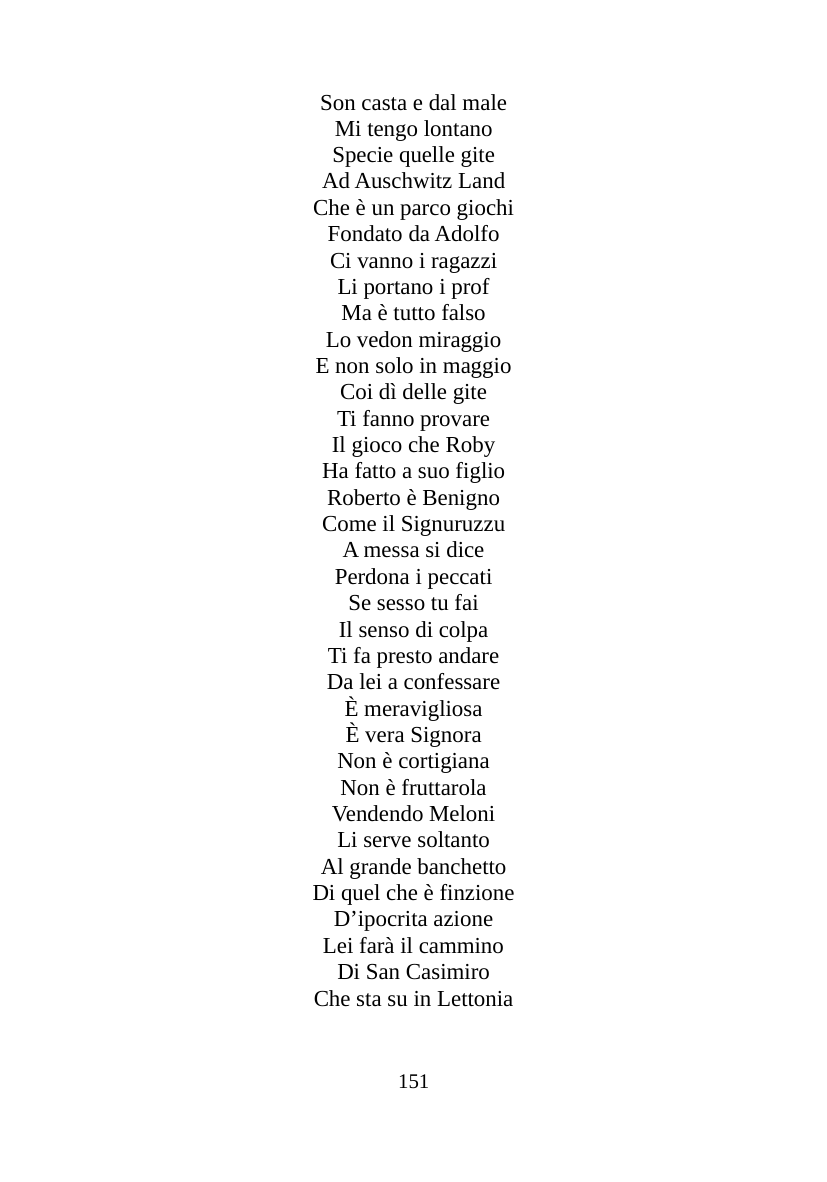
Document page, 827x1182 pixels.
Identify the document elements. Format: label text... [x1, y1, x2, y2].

text Perdona i peccati [88, 563, 738, 589]
text è vera Signora [88, 721, 738, 747]
text Che sta su in Lettonia [88, 984, 738, 1011]
text Ti fanno provare [88, 405, 738, 431]
text Il gioco che Roby [88, 431, 738, 457]
text Mi tengo lontano [88, 115, 738, 141]
text D’ipocrita azione [88, 906, 738, 932]
text Come il Signuruzzu [88, 510, 738, 537]
text Specie quelle gite [88, 141, 738, 168]
text Fondato da Adolfo [88, 220, 738, 247]
text Il senso di colpa [88, 616, 738, 642]
text Ma è tutto falso [88, 299, 738, 326]
text Roberto è Benigno [88, 484, 738, 510]
text E non solo in maggio [88, 352, 738, 378]
text Non è fruttarola [88, 774, 738, 800]
text Di quel che è finzione [88, 879, 738, 906]
text Coi dì delle gite [88, 378, 738, 405]
text Non è cortigiana [88, 747, 738, 774]
text Li portano i prof [88, 273, 738, 299]
text Ha fatto a suo figlio [88, 457, 738, 484]
text Lo vedon miraggio [88, 326, 738, 352]
text Di San Casimiro [88, 958, 738, 984]
text Vendendo Meloni [88, 800, 738, 826]
text Da lei a confessare [88, 668, 738, 695]
text Ti fa presto andare [88, 642, 738, 668]
text Ad Auschwitz Land [88, 168, 738, 194]
text Lei farà il cammino [88, 932, 738, 958]
text Se sesso tu fai [88, 589, 738, 616]
text A messa si dice [88, 537, 738, 563]
text Son casta e dal male [88, 88, 738, 115]
text è meravigliosa [88, 695, 738, 721]
text Ci vanno i ragazzi [88, 247, 738, 273]
text Al grande banchetto [88, 853, 738, 879]
text Li serve soltanto [88, 826, 738, 853]
text Che è un parco giochi [88, 194, 738, 220]
